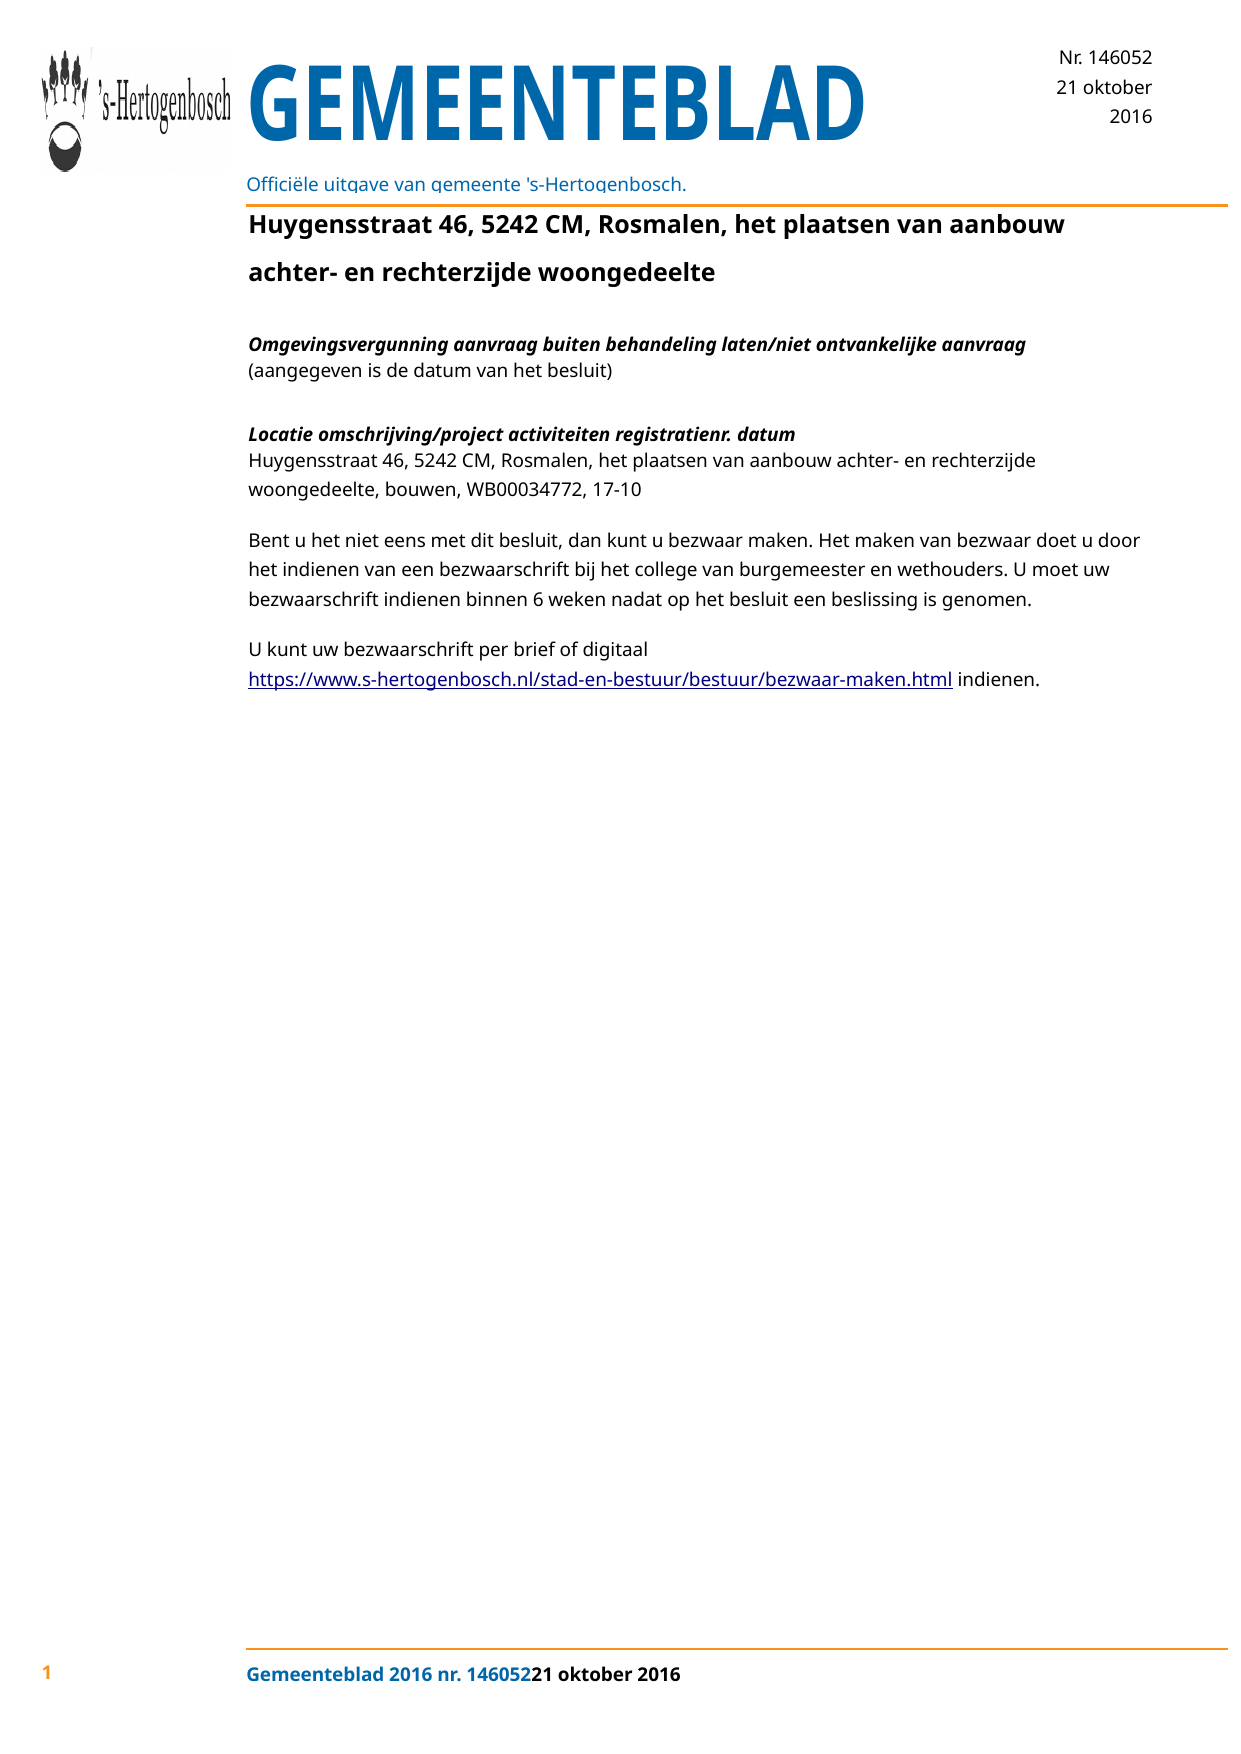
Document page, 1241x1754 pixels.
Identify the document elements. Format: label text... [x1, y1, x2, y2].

text (aangegeven is de datum van het besluit) [248, 357, 1152, 383]
text Omgevingsvergunning aanvraag buiten behandeling laten/niet ontvankelijke aanvraag [248, 331, 1152, 357]
text Huygensstraat 46, 5242 CM, Rosmalen, het plaatsen van aanbouw achter- en rechterzijde woongedeelte, bouwen, WB00034772, 17-10 [248, 447, 1152, 502]
text Huygensstraat 46, 5242 CM, Rosmalen, het plaatsen van aanbouw achter- en rechterzijde woongedeelte [248, 207, 1152, 288]
text Bent u het niet eens met dit besluit, dan kunt u bezwaar maken. Het maken van bezwaar doet u door het indienen van een bezwaarschrift bij het college van burgemeester en wethouders. U moet uw bezwaarschrift indienen binnen 6 weken nadat op het besluit een beslissing is genomen. [248, 527, 1152, 612]
text Locatie omschrijving/project activiteiten registratienr. datum [248, 421, 1152, 447]
picture [41, 47, 231, 172]
text U kunt uw bezwaarschrift per brief of digitaal https://www.s-hertogenbosch.nl/stad-en-bestuur/bestuur/bezwaar-maken.html indienen. [248, 636, 1152, 692]
